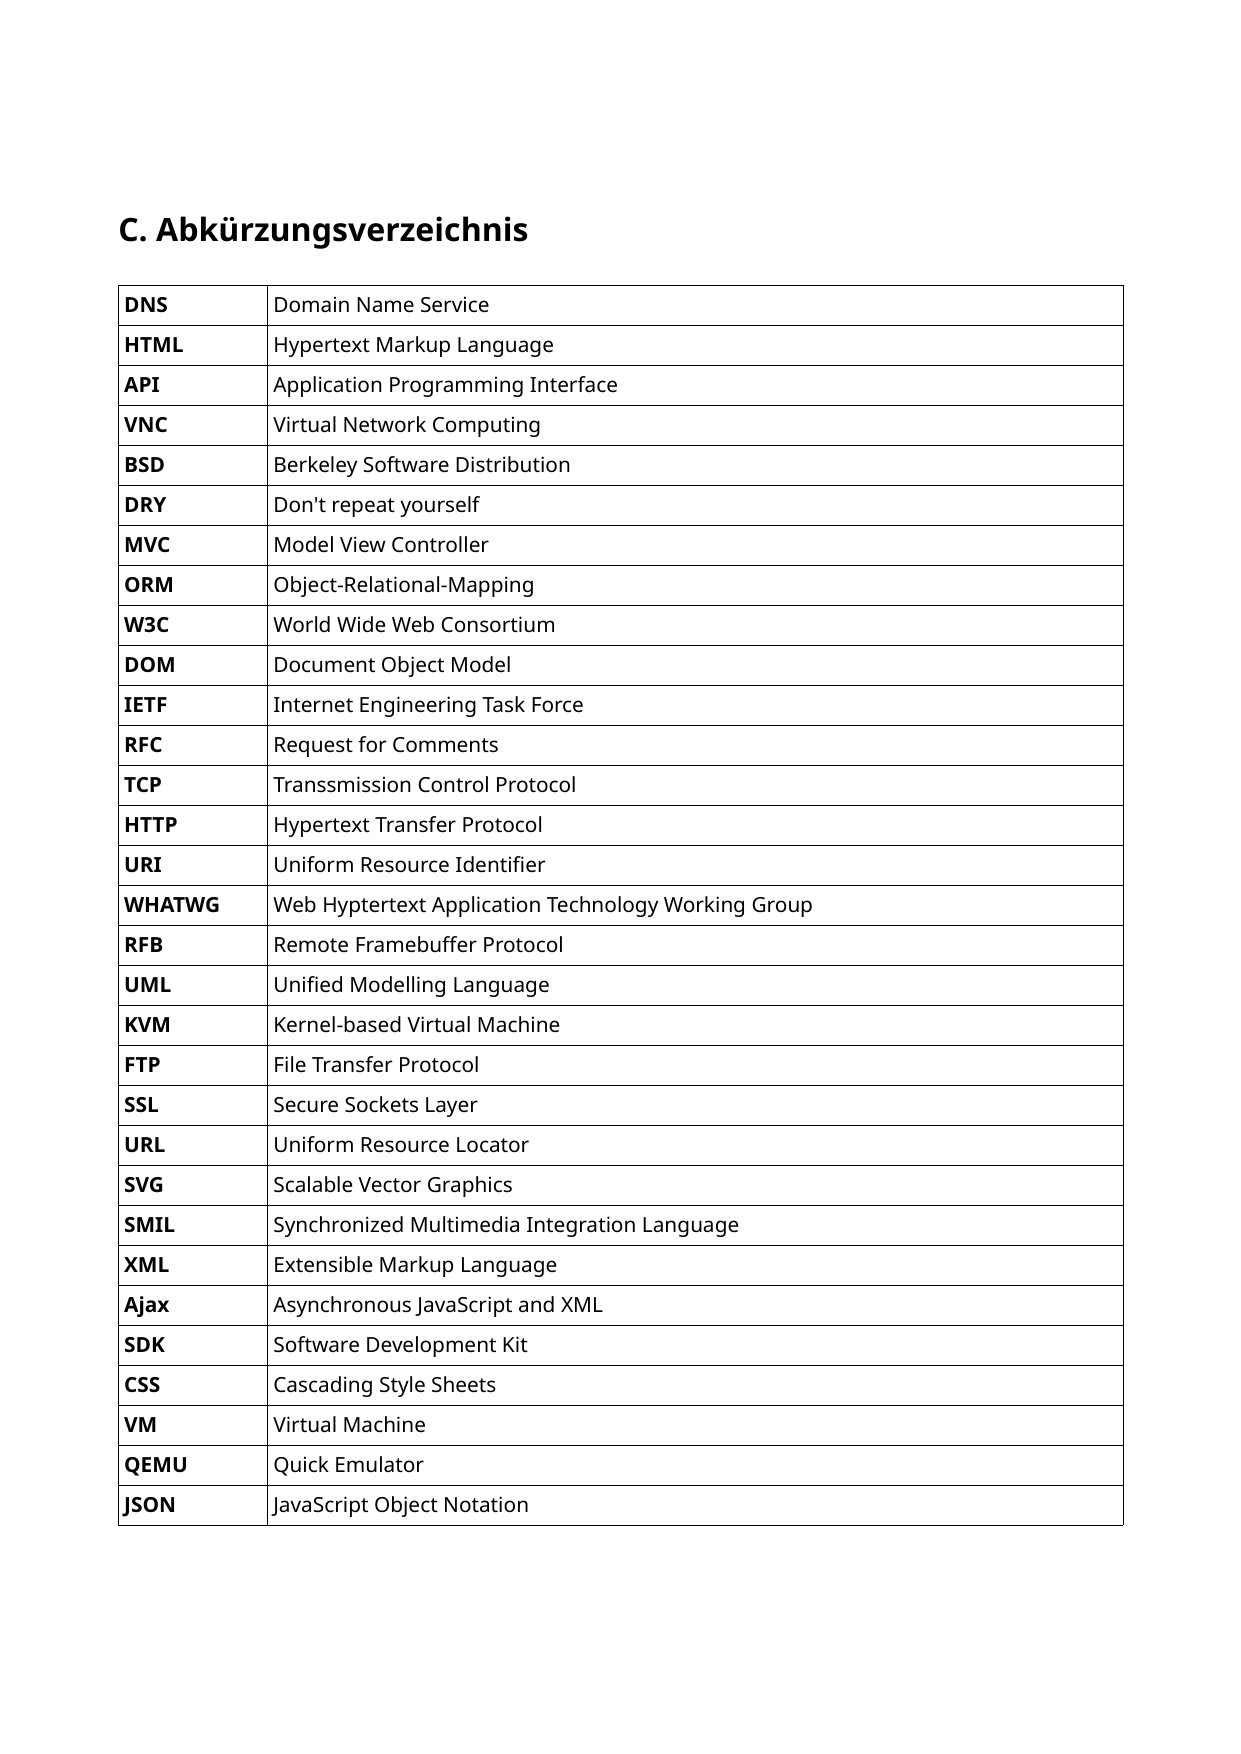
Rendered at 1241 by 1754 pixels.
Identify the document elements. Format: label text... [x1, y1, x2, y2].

table_cell Cascading Style Sheets [268, 1366, 1123, 1405]
table_cell Transsmission Control Protocol [268, 766, 1123, 805]
table_cell JavaScript Object Notation [268, 1486, 1123, 1525]
table_cell SDK [119, 1326, 267, 1365]
table_cell TCP [119, 766, 267, 805]
table_cell VM [119, 1406, 267, 1445]
table_cell Software Development Kit [268, 1326, 1123, 1365]
table_cell Synchronized Multimedia Integration Language [268, 1206, 1123, 1245]
table_cell Asynchronous JavaScript and XML [268, 1286, 1123, 1325]
table_cell SSL [119, 1086, 267, 1125]
table_cell VNC [119, 406, 267, 445]
table_cell RFB [119, 926, 267, 965]
table_header Domain Name Service [268, 286, 1123, 325]
table_cell Secure Sockets Layer [268, 1086, 1123, 1125]
table_cell Hypertext Markup Language [268, 326, 1123, 365]
table_cell Web Hyptertext Application Technology Working Group [268, 886, 1123, 925]
table_cell HTML [119, 326, 267, 365]
table_cell QEMU [119, 1446, 267, 1485]
table_cell Don't repeat yourself [268, 486, 1123, 525]
table_cell Scalable Vector Graphics [268, 1166, 1123, 1205]
table_cell Kernel-based Virtual Machine [268, 1006, 1123, 1045]
table_cell Application Programming Interface [268, 366, 1123, 405]
table_cell SVG [119, 1166, 267, 1205]
table_cell W3C [119, 606, 267, 645]
table_cell RFC [119, 726, 267, 765]
table_cell Virtual Network Computing [268, 406, 1123, 445]
table_cell Internet Engineering Task Force [268, 686, 1123, 725]
table_cell Uniform Resource Locator [268, 1126, 1123, 1165]
table_header DNS [119, 286, 267, 325]
table_cell JSON [119, 1486, 267, 1525]
table_cell FTP [119, 1046, 267, 1085]
table_cell SMIL [119, 1206, 267, 1245]
table_cell MVC [119, 526, 267, 565]
table_cell URI [119, 846, 267, 885]
table_cell Hypertext Transfer Protocol [268, 806, 1123, 845]
table_cell ORM [119, 566, 267, 605]
table_cell Extensible Markup Language [268, 1246, 1123, 1285]
text C. Abkürzungsverzeichnis [118, 207, 1122, 250]
table_cell DRY [119, 486, 267, 525]
table_cell Unified Modelling Language [268, 966, 1123, 1005]
table_cell HTTP [119, 806, 267, 845]
table_cell File Transfer Protocol [268, 1046, 1123, 1085]
table_cell Berkeley Software Distribution [268, 446, 1123, 485]
table_cell Remote Framebuffer Protocol [268, 926, 1123, 965]
table_cell Ajax [119, 1286, 267, 1325]
table_cell World Wide Web Consortium [268, 606, 1123, 645]
table_cell UML [119, 966, 267, 1005]
table_cell URL [119, 1126, 267, 1165]
table_cell BSD [119, 446, 267, 485]
table_cell Virtual Machine [268, 1406, 1123, 1445]
table_cell DOM [119, 646, 267, 685]
table_cell Model View Controller [268, 526, 1123, 565]
table_cell Quick Emulator [268, 1446, 1123, 1485]
table_cell API [119, 366, 267, 405]
table_cell Request for Comments [268, 726, 1123, 765]
table_cell KVM [119, 1006, 267, 1045]
table_cell IETF [119, 686, 267, 725]
table_cell CSS [119, 1366, 267, 1405]
table_cell Document Object Model [268, 646, 1123, 685]
table_cell WHATWG [119, 886, 267, 925]
table_cell Object-Relational-Mapping [268, 566, 1123, 605]
table_cell Uniform Resource Identifier [268, 846, 1123, 885]
table_cell XML [119, 1246, 267, 1285]
